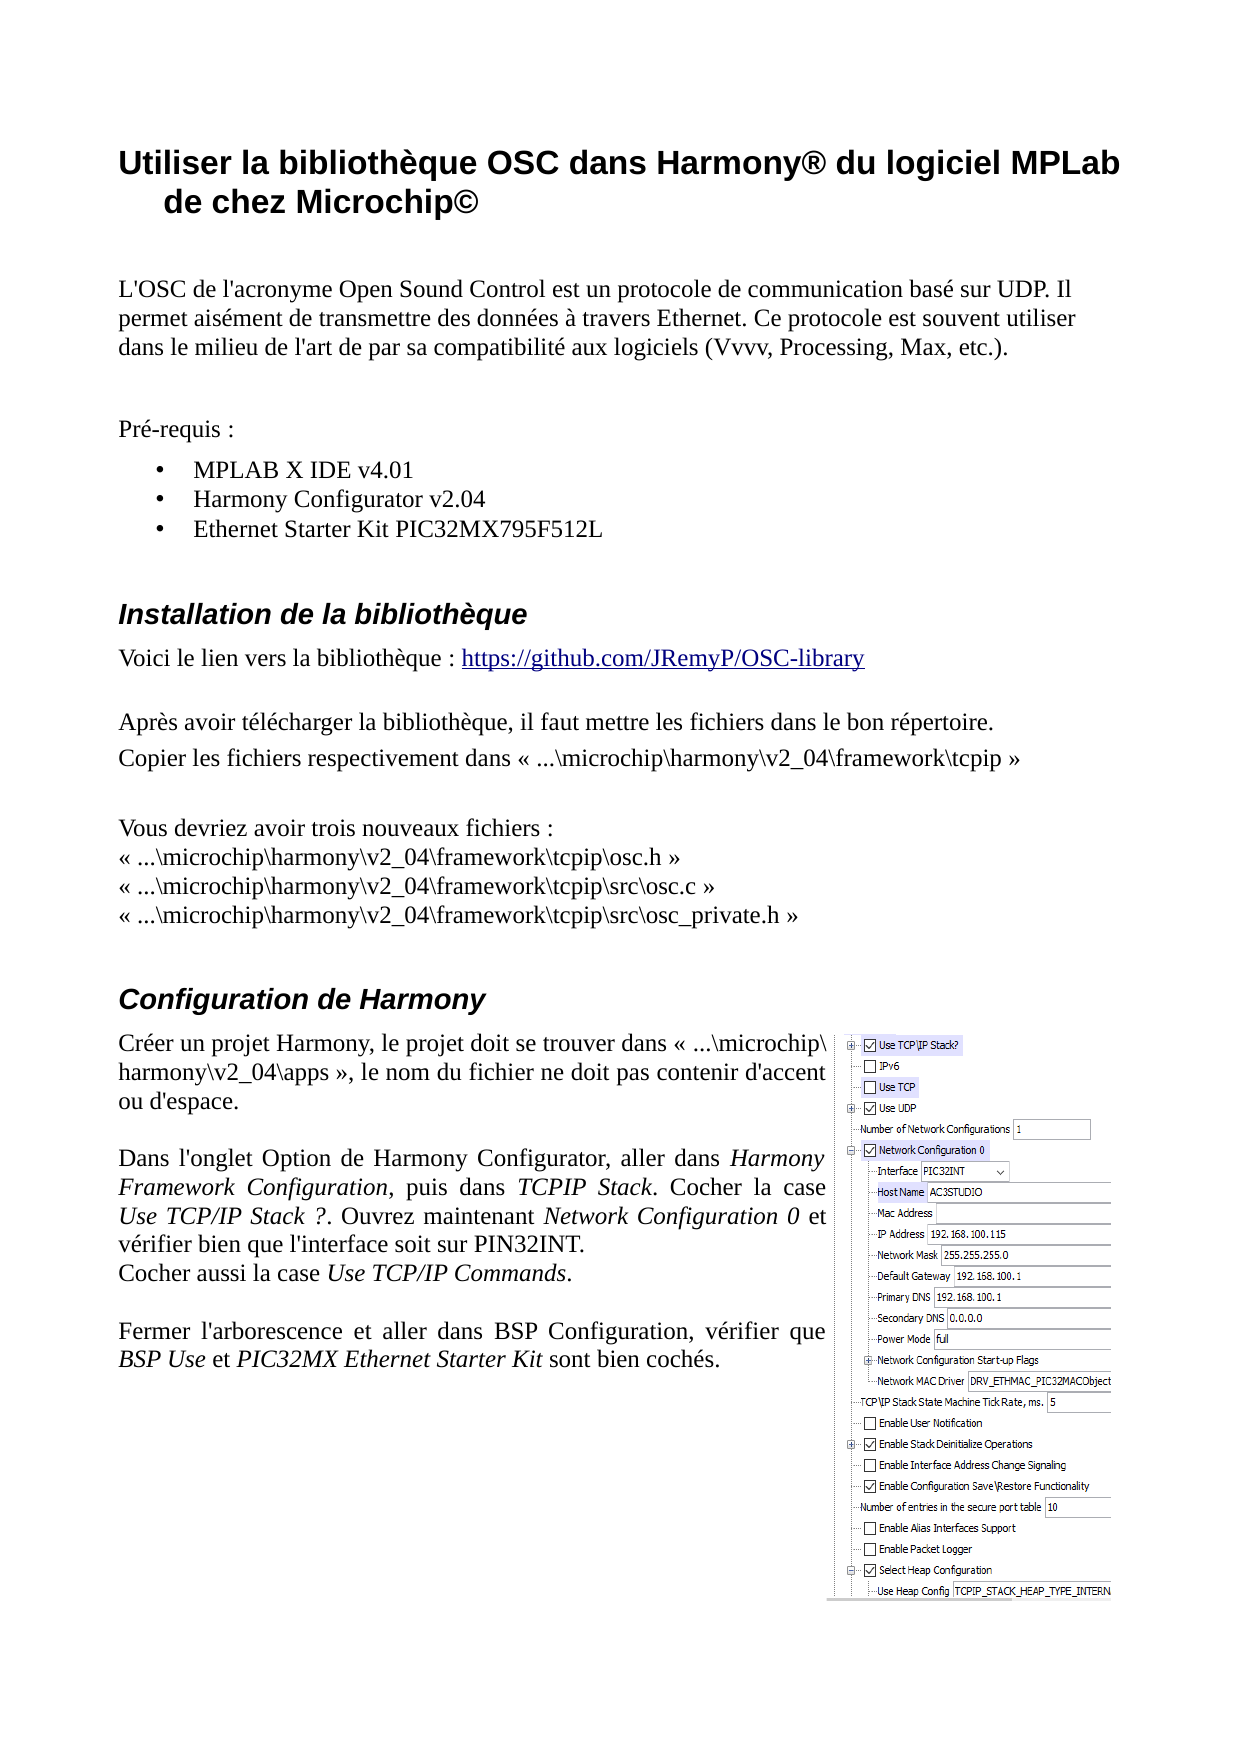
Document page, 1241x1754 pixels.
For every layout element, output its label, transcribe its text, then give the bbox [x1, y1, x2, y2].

text « ...\microchip\harmony\v2_04\framework\tcpip\osc.h » [118, 842, 1122, 871]
text Dans l'onglet Option de Harmony Configurator, aller dans Harmony Framework Configuration, puis dans TCPIP Stack. Cocher la case Use TCP/IP Stack ?. Ouvrez maintenant Network Configuration 0 et vérifier bien que l'interface soit sur PIN32INT. [118, 1143, 826, 1258]
text « ...\microchip\harmony\v2_04\framework\tcpip\src\osc_private.h » [118, 900, 1122, 928]
text Vous devriez avoir trois nouveaux fichiers : [118, 813, 1122, 842]
list MPLAB X IDE v4.01 [156, 455, 1122, 484]
text Après avoir télécharger la bibliothèque, il faut mettre les fichiers dans le bon répertoire. [118, 707, 1122, 736]
text Cocher aussi la case Use TCP/IP Commands. [118, 1258, 826, 1287]
text Créer un projet Harmony, le projet doit se trouver dans « ...\microchip\harmony\v2_04\apps », le nom du fichier ne doit pas contenir d'accent ou d'espace. [118, 1028, 1122, 1114]
picture [826, 1034, 1111, 1601]
text Copier les fichiers respectivement dans « ...\microchip\harmony\v2_04\framework\tcpip » [118, 743, 1122, 771]
text L'OSC de l'acronyme Open Sound Control est un protocole de communication basé sur UDP. Il permet aisément de transmettre des données à travers Ethernet. Ce protocole est souvent utiliser dans le milieu de l'art de par sa compatibilité aux logiciels (Vvvv, Processing, Max, etc.). [118, 274, 1122, 360]
text Pré-requis : [118, 414, 1122, 443]
subtitle Configuration de Harmony [118, 982, 1122, 1016]
text Fermer l'arborescence et aller dans BSP Configuration, vérifier que BSP Use et PIC32MX Ethernet Starter Kit sont bien cochés. [118, 1316, 826, 1373]
text Voici le lien vers la bibliothèque : https://github.com/JRemyP/OSC-library [118, 643, 1122, 672]
subtitle Installation de la bibliothèque [118, 597, 1122, 631]
subtitle Utiliser la bibliothèque OSC dans Harmony® du logiciel MPLab de chez Microchip© [118, 143, 1122, 220]
text « ...\microchip\harmony\v2_04\framework\tcpip\src\osc.c » [118, 871, 1122, 900]
list Harmony Configurator v2.04 [156, 484, 1122, 513]
list Ethernet Starter Kit PIC32MX795F512L [156, 514, 1122, 542]
